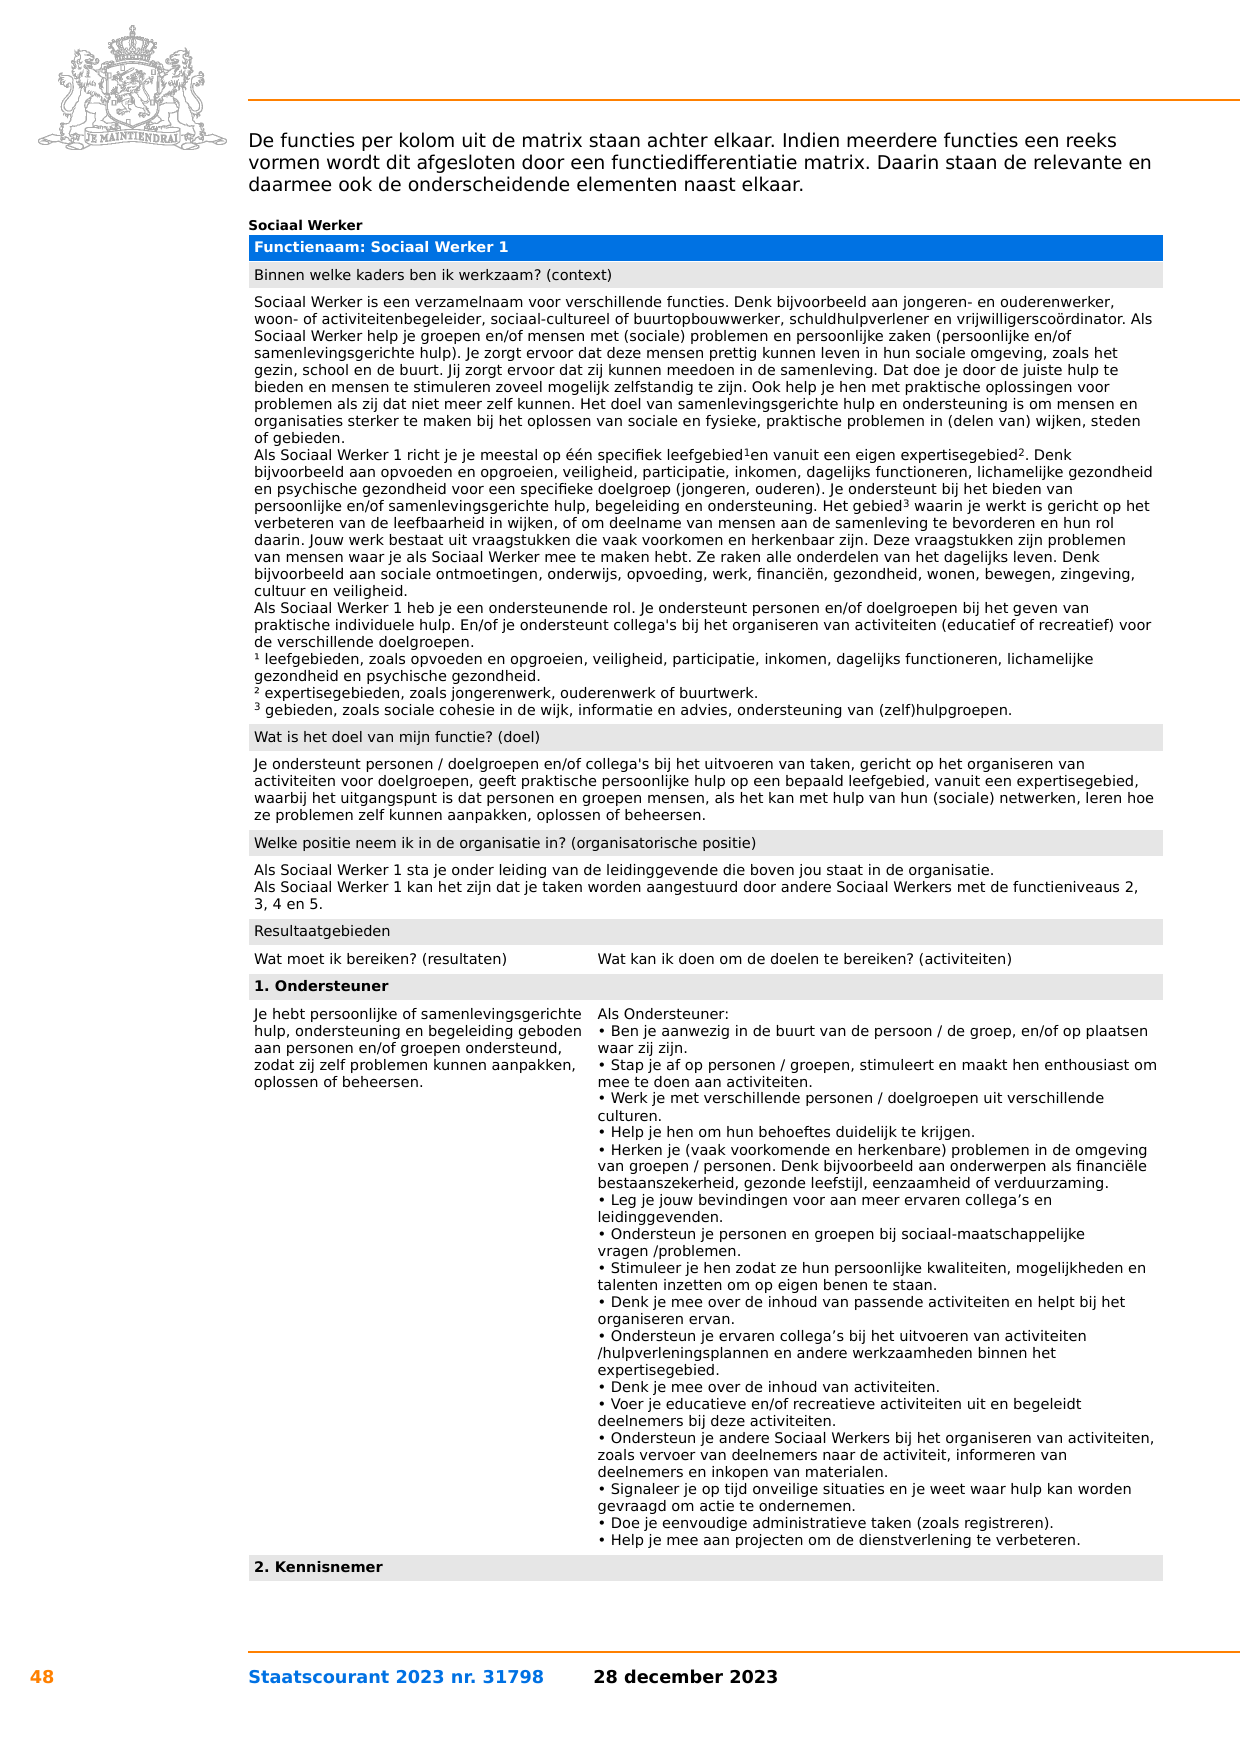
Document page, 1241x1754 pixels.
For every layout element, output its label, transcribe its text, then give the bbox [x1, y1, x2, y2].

table_header Sociaal Werker [248, 218, 1163, 233]
table_cell Wat moet ik bereiken? (resultaten) [249, 946, 591, 972]
text De functies per kolom uit de matrix staan achter elkaar. Indien meerdere functies een reeks vormen wordt dit afgesloten door een functiedifferentiatie matrix. Daarin staan de relevante en daarmee ook de onderscheidende elementen naast elkaar. [248, 130, 1163, 196]
table_cell Je hebt persoonlijke of samenlevingsgerichte hulp, ondersteuning en begeleiding geboden aan personen en/of groepen ondersteund, zodat zij zelf problemen kunnen aanpakken, oplossen of beheersen. [249, 1001, 591, 1553]
table_cell Binnen welke kaders ben ik werkzaam? (context) [249, 262, 1163, 288]
table_cell Resultaatgebieden [249, 919, 1163, 945]
table_cell Als Sociaal Werker 1 sta je onder leiding van de leidinggevende die boven jou staat in de organisatie. Als Sociaal Werker 1 kan het zijn dat je taken worden aangestuurd door andere Sociaal Werkers met de functieniveaus 2, 3, 4 en 5. [249, 857, 1163, 918]
picture [38, 25, 227, 150]
table_cell Functienaam: Sociaal Werker 1 [249, 235, 1163, 261]
table_cell Wat kan ik doen om de doelen te bereiken? (activiteiten) [592, 946, 1163, 972]
table_cell 2. Kennisnemer [249, 1555, 1163, 1581]
table_cell Als Ondersteuner: • Ben je aanwezig in de buurt van de persoon / de groep, en/of op plaatsen waar zij zijn. • Stap je af op personen / groepen, stimuleert en maakt hen enthousiast om mee te doen aan activiteiten. • Werk je met verschillende personen / doelgroepen uit verschillende culturen. • Help je hen om hun behoeftes duidelijk te krijgen. • Herken je (vaak voorkomende en herkenbare) problemen in de omgeving van groepen / personen. Denk bijvoorbeeld aan onderwerpen als financiële bestaanszekerheid, gezonde leefstijl, eenzaamheid of verduurzaming. • Leg je jouw bevindingen voor aan meer ervaren collega’s en leidinggevenden. • Ondersteun je personen en groepen bij sociaal-maatschappelijke vragen /problemen. • Stimuleer je hen zodat ze hun persoonlijke kwaliteiten, mogelijkheden en talenten inzetten om op eigen benen te staan. • Denk je mee over de inhoud van passende activiteiten en helpt bij het organiseren ervan. • Ondersteun je ervaren collega’s bij het uitvoeren van activiteiten /hulpverleningsplannen en andere werkzaamheden binnen het expertisegebied. • Denk je mee over de inhoud van activiteiten. • Voer je educatieve en/of recreatieve activiteiten uit en begeleidt deelnemers bij deze activiteiten. • Ondersteun je andere Sociaal Werkers bij het organiseren van activiteiten, zoals vervoer van deelnemers naar de activiteit, informeren van deelnemers en inkopen van materialen. • Signaleer je op tijd onveilige situaties en je weet waar hulp kan worden gevraagd om actie te ondernemen. • Doe je eenvoudige administratieve taken (zoals registreren). • Help je mee aan projecten om de dienstverlening te verbeteren. [592, 1001, 1163, 1553]
table_cell Welke positie neem ik in de organisatie in? (organisatorische positie) [249, 830, 1163, 856]
table_cell Je ondersteunt personen / doelgroepen en/of collega's bij het uitvoeren van taken, gericht op het organiseren van activiteiten voor doelgroepen, geeft praktische persoonlijke hulp op een bepaald leefgebied, vanuit een expertisegebied, waarbij het uitgangspunt is dat personen en groepen mensen, als het kan met hulp van hun (sociale) netwerken, leren hoe ze problemen zelf kunnen aanpakken, oplossen of beheersen. [249, 752, 1163, 829]
table_cell 1. Ondersteuner [249, 974, 1163, 1000]
table_cell Wat is het doel van mijn functie? (doel) [249, 724, 1163, 751]
table_cell Sociaal Werker is een verzamelnaam voor verschillende functies. Denk bijvoorbeeld aan jongeren- en ouderenwerker, woon- of activiteitenbegeleider, sociaal-cultureel of buurtopbouwwerker, schuldhulpverlener en vrijwilligerscoördinator. Als Sociaal Werker help je groepen en/of mensen met (sociale) problemen en persoonlijke zaken (persoonlijke en/of samenlevingsgerichte hulp). Je zorgt ervoor dat deze mensen prettig kunnen leven in hun sociale omgeving, zoals het gezin, school en de buurt. Jij zorgt ervoor dat zij kunnen meedoen in de samenleving. Dat doe je door de juiste hulp te bieden en mensen te stimuleren zoveel mogelijk zelfstandig te zijn. Ook help je hen met praktische oplossingen voor problemen als zij dat niet meer zelf kunnen. Het doel van samenlevingsgerichte hulp en ondersteuning is om mensen en organisaties sterker te maken bij het oplossen van sociale en fysieke, praktische problemen in (delen van) wijken, steden of gebieden. Als Sociaal Werker 1 richt je je meestal op één specifiek leefgebied1en vanuit een eigen expertisegebied2. Denk bijvoorbeeld aan opvoeden en opgroeien, veiligheid, participatie, inkomen, dagelijks functioneren, lichamelijke gezondheid en psychische gezondheid voor een specifieke doelgroep (jongeren, ouderen). Je ondersteunt bij het bieden van persoonlijke en/of samenlevingsgerichte hulp, begeleiding en ondersteuning. Het gebied3 waarin je werkt is gericht op het verbeteren van de leefbaarheid in wijken, of om deelname van mensen aan de samenleving te bevorderen en hun rol daarin. Jouw werk bestaat uit vraagstukken die vaak voorkomen en herkenbaar zijn. Deze vraagstukken zijn problemen van mensen waar je als Sociaal Werker mee te maken hebt. Ze raken alle onderdelen van het dagelijks leven. Denk bijvoorbeeld aan sociale ontmoetingen, onderwijs, opvoeding, werk, financiën, gezondheid, wonen, bewegen, zingeving, cultuur en veiligheid. Als Sociaal Werker 1 heb je een ondersteunende rol. Je ondersteunt personen en/of doelgroepen bij het geven van praktische individuele hulp. En/of je ondersteunt collega's bij het organiseren van activiteiten (educatief of recreatief) voor de verschillende doelgroepen. ¹ leefgebieden, zoals opvoeden en opgroeien, veiligheid, participatie, inkomen, dagelijks functioneren, lichamelijke gezondheid en psychische gezondheid. ² expertisegebieden, zoals jongerenwerk, ouderenwerk of buurtwerk. 3 gebieden, zoals sociale cohesie in de wijk, informatie en advies, ondersteuning van (zelf)hulpgroepen. [249, 289, 1163, 723]
